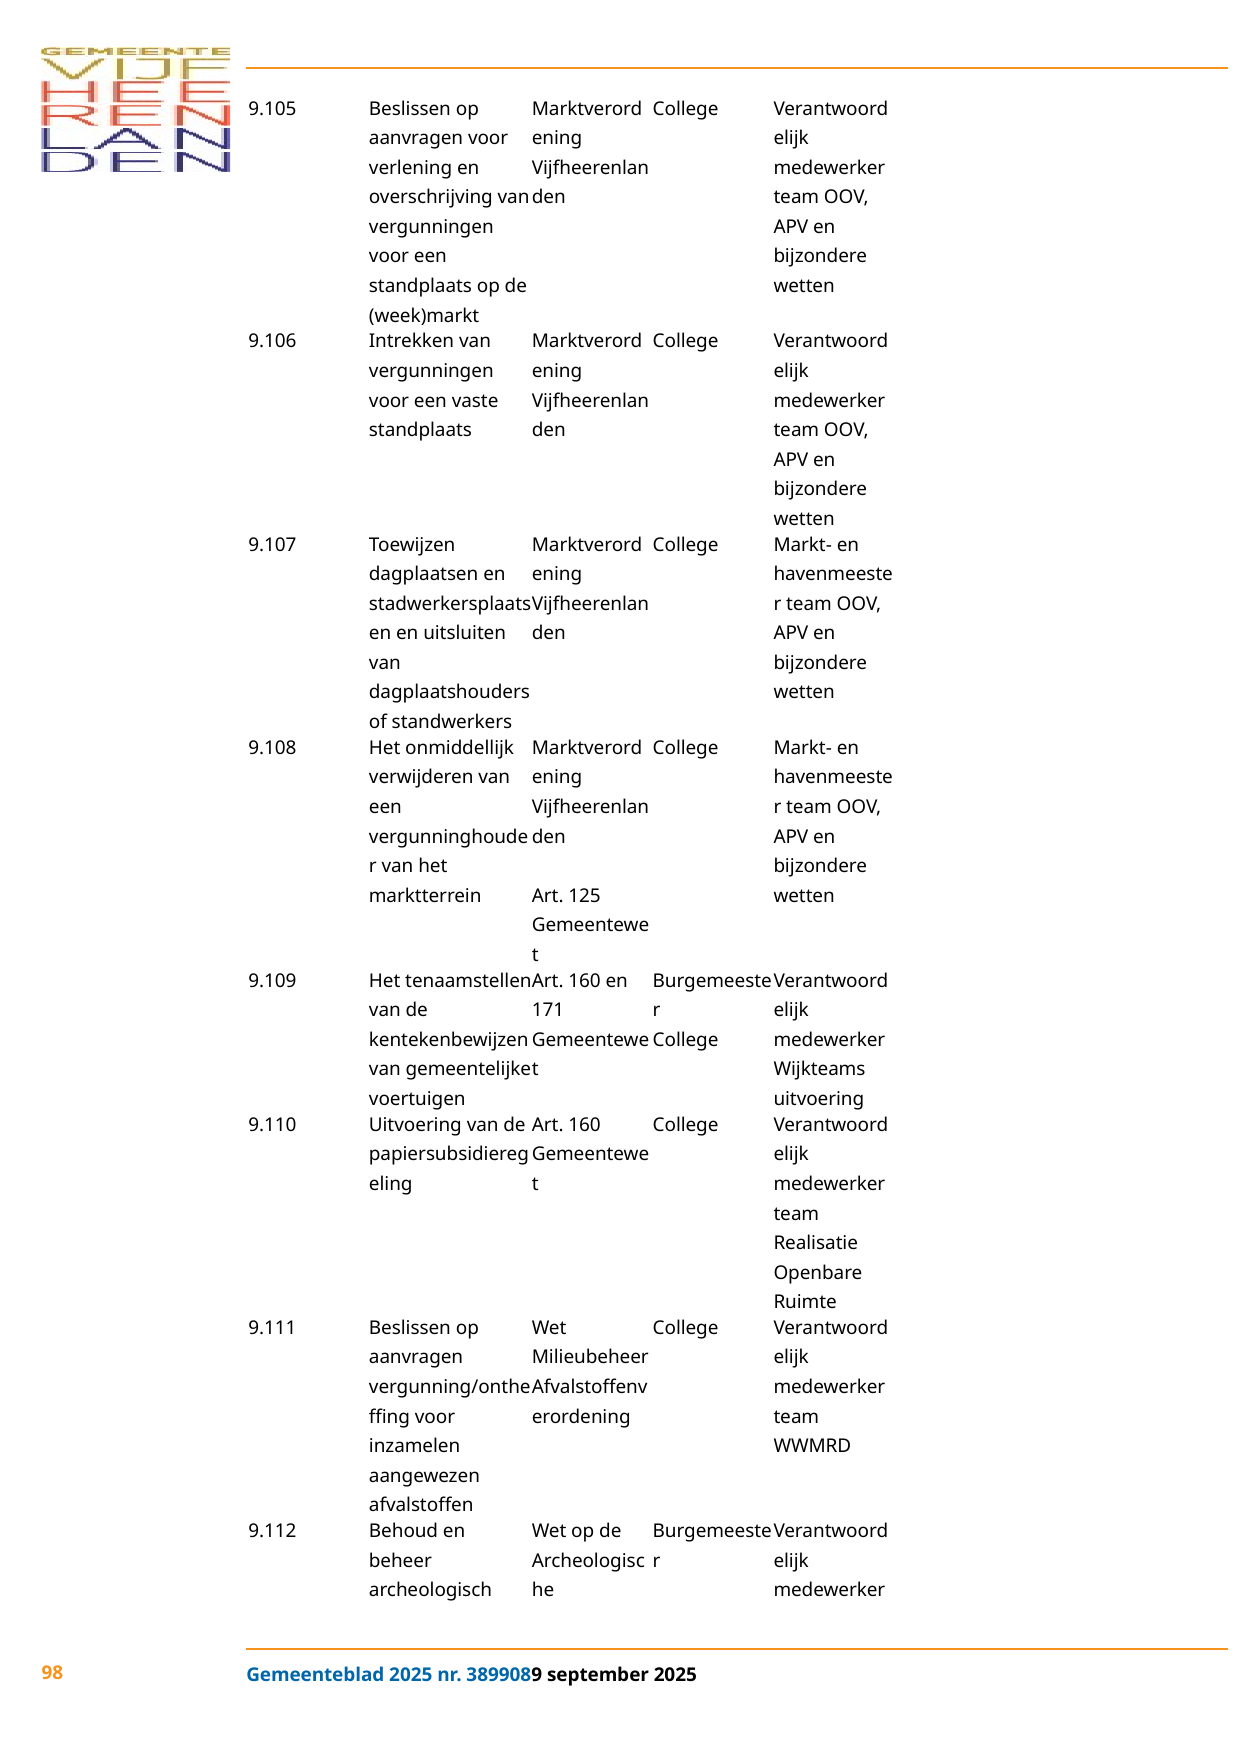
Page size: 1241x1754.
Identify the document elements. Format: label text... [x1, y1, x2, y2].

table_cell [894, 328, 1015, 531]
table_cell Burgemeester College [653, 967, 773, 1111]
table_cell Verantwoordelijk medewerker [773, 1518, 894, 1602]
table_cell Beslissen op aanvragen vergunning/ontheffing voor inzamelen aangewezen afvalstoffen [369, 1314, 532, 1517]
table_cell College [653, 1314, 773, 1517]
table_cell Art. 160 en 171 Gemeentewet [532, 967, 652, 1111]
table_cell Verantwoordelijk medewerker team WWMRD [773, 1314, 894, 1517]
table_cell Art. 160 Gemeentewet [532, 1111, 652, 1314]
table_cell 9.109 [248, 967, 369, 1111]
table_cell Uitvoering van de papiersubsidieregeling [369, 1111, 532, 1314]
table_cell Wet Milieubeheer Afvalstoffenverordening [532, 1314, 652, 1517]
table_cell [894, 531, 1015, 734]
table_cell Markt- en havenmeester team OOV, APV en bijzondere wetten [773, 531, 894, 734]
table_cell [894, 1111, 1015, 1314]
table_cell Marktverordening Vijfheerenlanden [532, 95, 652, 328]
table_cell [1015, 967, 1152, 1111]
table_cell College [653, 531, 773, 734]
table_cell 9.112 [248, 1518, 369, 1602]
table_cell [1015, 734, 1152, 967]
table_cell 9.105 [248, 95, 369, 328]
table_cell [894, 1314, 1015, 1517]
table_cell [1015, 531, 1152, 734]
table_cell Het onmiddellijk verwijderen van een vergunninghouder van het marktterrein [369, 734, 532, 967]
table_cell Beslissen op aanvragen voor verlening en overschrijving van vergunningen voor een standplaats op de (week)markt [369, 95, 532, 328]
table_cell [1015, 1111, 1152, 1314]
table_cell 9.108 [248, 734, 369, 967]
table_cell Het tenaamstellen van de kentekenbewijzen van gemeentelijke voertuigen [369, 967, 532, 1111]
table_cell [1015, 1518, 1152, 1602]
table_cell Marktverordening Vijfheerenlanden [532, 531, 652, 734]
table_cell Verantwoordelijk medewerker team Realisatie Openbare Ruimte [773, 1111, 894, 1314]
table_cell Verantwoordelijk medewerker team OOV, APV en bijzondere wetten [773, 95, 894, 328]
table_cell Intrekken van vergunningen voor een vaste standplaats [369, 328, 532, 531]
table_cell Marktverordening Vijfheerenlanden [532, 328, 652, 531]
table_cell 9.106 [248, 328, 369, 531]
table_cell Burgemeester [653, 1518, 773, 1602]
table_cell [894, 95, 1015, 328]
table_cell Wet op de Archeologische [532, 1518, 652, 1602]
table_cell [1015, 1314, 1152, 1517]
table_cell [1015, 95, 1152, 328]
table_cell [894, 967, 1015, 1111]
table_cell College [653, 1111, 773, 1314]
table_cell 9.111 [248, 1314, 369, 1517]
table_cell [894, 1518, 1015, 1602]
table_cell Verantwoordelijk medewerker Wijkteams uitvoering [773, 967, 894, 1111]
table_cell [894, 734, 1015, 967]
picture [41, 47, 231, 172]
table_cell College [653, 95, 773, 328]
table_cell 9.110 [248, 1111, 369, 1314]
table_cell Marktverordening Vijfheerenlanden Art. 125 Gemeentewet [532, 734, 652, 967]
table_cell Toewijzen dagplaatsen en stadwerkersplaatsen en uitsluiten van dagplaatshouders of standwerkers [369, 531, 532, 734]
table_cell Markt- en havenmeester team OOV, APV en bijzondere wetten [773, 734, 894, 967]
table_cell 9.107 [248, 531, 369, 734]
table_cell College [653, 328, 773, 531]
table_cell [1015, 328, 1152, 531]
table_cell College [653, 734, 773, 967]
table_cell Verantwoordelijk medewerker team OOV, APV en bijzondere wetten [773, 328, 894, 531]
table_cell Behoud en beheer archeologisch [369, 1518, 532, 1602]
